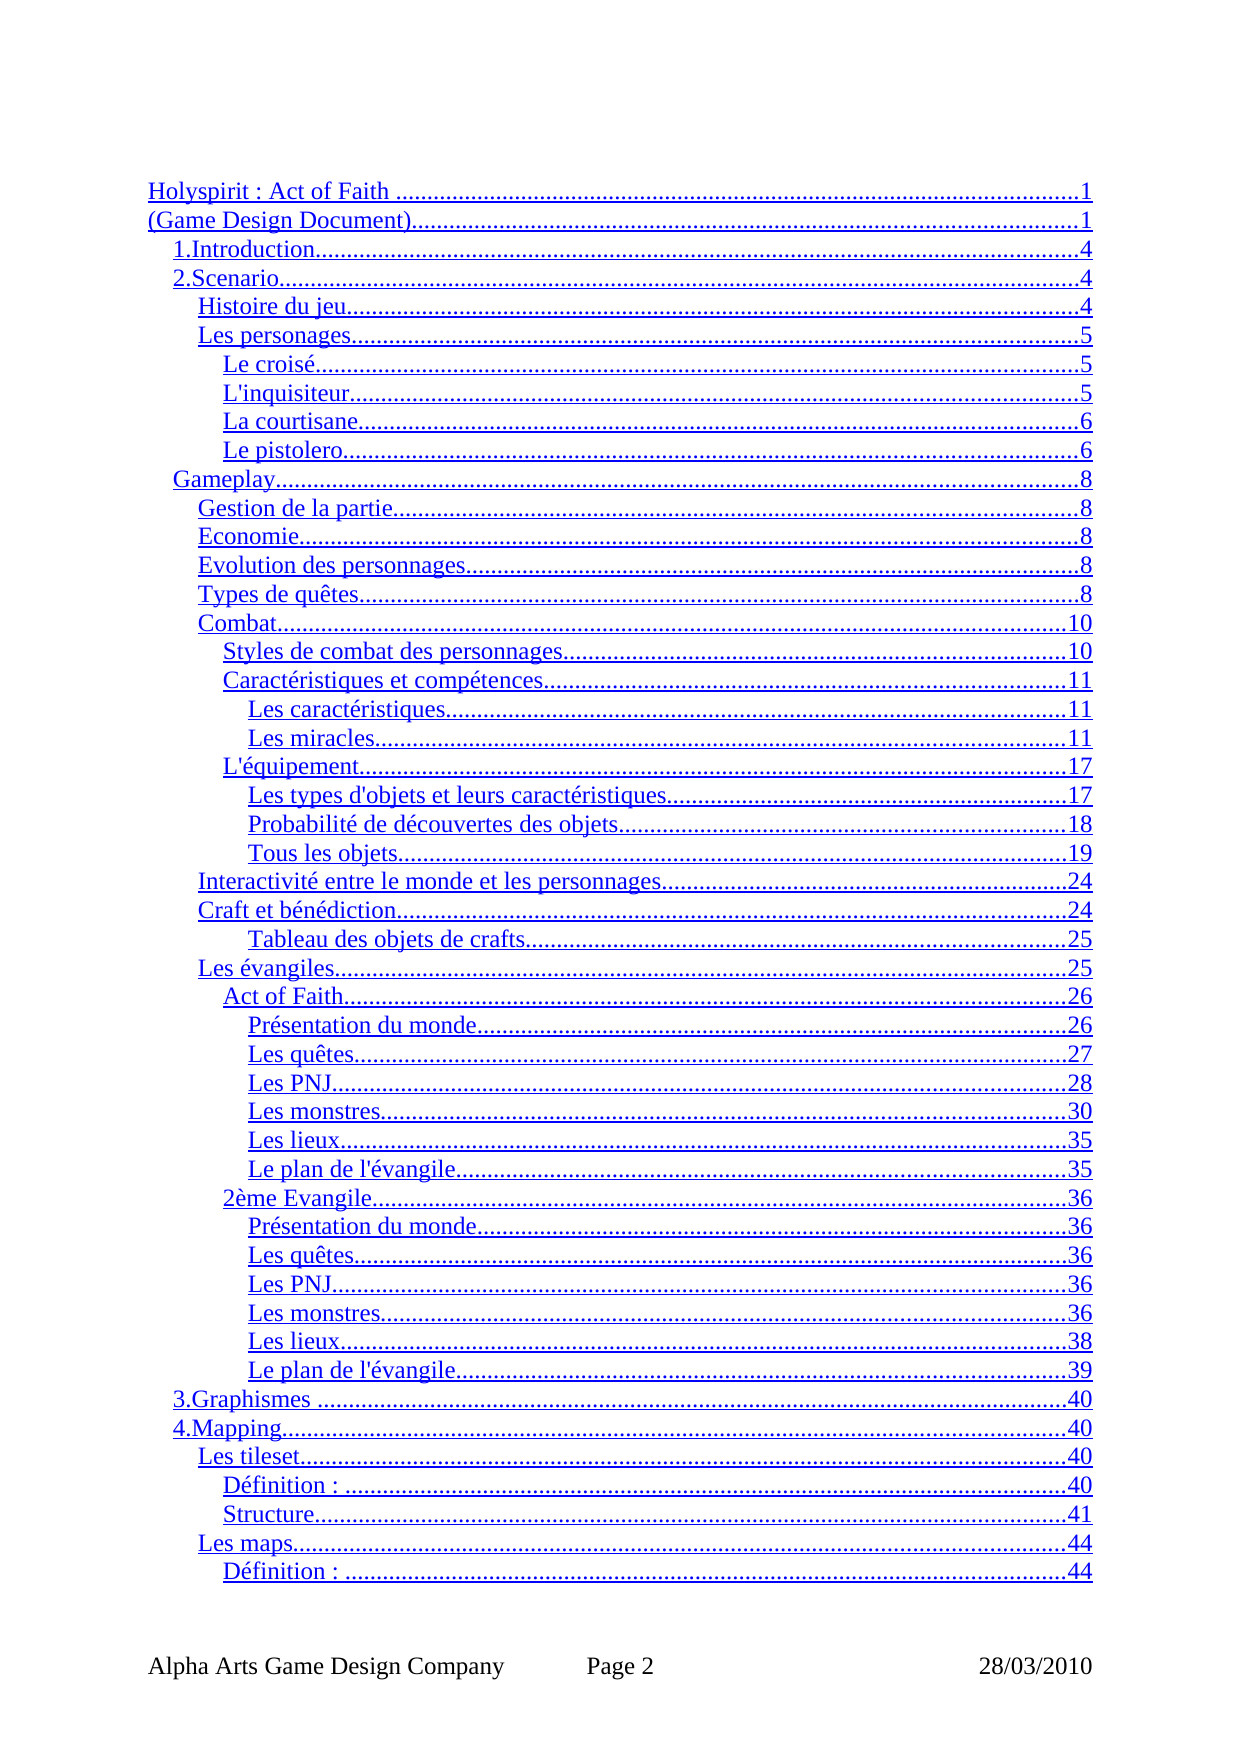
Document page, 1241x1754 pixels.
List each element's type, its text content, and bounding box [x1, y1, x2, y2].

text Gestion de la partie 8 [198, 493, 1092, 518]
text Tableau des objets de crafts 25 [248, 924, 1092, 949]
text Les types d'objets et leurs caractéristiques 17 [248, 780, 1092, 805]
text La courtisane 6 [223, 406, 1092, 431]
text Probabilité de découvertes des objets 18 [248, 809, 1092, 834]
text Le plan de l'évangile 39 [248, 1355, 1092, 1380]
text Les personages 5 [198, 320, 1092, 345]
text Les quêtes 27 [248, 1039, 1092, 1064]
text 1.Introduction 4 [173, 234, 1092, 259]
text L'équipement 17 [223, 751, 1092, 776]
text Définition : 44 [223, 1556, 1092, 1581]
text Caractéristiques et compétences 11 [223, 665, 1092, 690]
text Les quêtes 36 [248, 1240, 1092, 1265]
text Craft et bénédiction 24 [198, 895, 1092, 920]
text Les tileset 40 [198, 1441, 1092, 1466]
text Les monstres 36 [248, 1298, 1092, 1323]
text Définition : 40 [223, 1470, 1092, 1495]
text 3.Graphismes 40 [173, 1384, 1092, 1409]
text Les évangiles 25 [198, 953, 1092, 978]
text 2ème Evangile 36 [223, 1183, 1092, 1208]
text Présentation du monde 26 [248, 1010, 1092, 1035]
text Les lieux 35 [248, 1125, 1092, 1150]
text Le plan de l'évangile 35 [248, 1154, 1092, 1179]
text (Game Design Document) 1 [148, 205, 1092, 230]
text Le pistolero 6 [223, 435, 1092, 460]
text Holyspirit : Act of Faith 1 [148, 176, 1092, 201]
text 4.Mapping 40 [173, 1413, 1092, 1438]
text Les caractéristiques 11 [248, 694, 1092, 719]
text Présentation du monde 36 [248, 1211, 1092, 1236]
text Structure 41 [223, 1499, 1092, 1524]
text Histoire du jeu 4 [198, 291, 1092, 316]
text Economie 8 [198, 521, 1092, 546]
text Act of Faith 26 [223, 981, 1092, 1006]
text Evolution des personnages 8 [198, 550, 1092, 575]
text Types de quêtes 8 [198, 579, 1092, 604]
text Tous les objets 19 [248, 838, 1092, 863]
text Les miracles 11 [248, 723, 1092, 748]
text 2.Scenario 4 [173, 263, 1092, 288]
text Les PNJ 36 [248, 1269, 1092, 1294]
text Les lieux 38 [248, 1326, 1092, 1351]
text Gameplay 8 [173, 464, 1092, 489]
text Les maps 44 [198, 1528, 1092, 1553]
text Styles de combat des personnages 10 [223, 636, 1092, 661]
text L'inquisiteur 5 [223, 378, 1092, 403]
text Interactivité entre le monde et les personnages 24 [198, 866, 1092, 891]
text Le croisé 5 [223, 349, 1092, 374]
text Les monstres 30 [248, 1096, 1092, 1121]
text Combat 10 [198, 608, 1092, 633]
text Les PNJ 28 [248, 1068, 1092, 1093]
